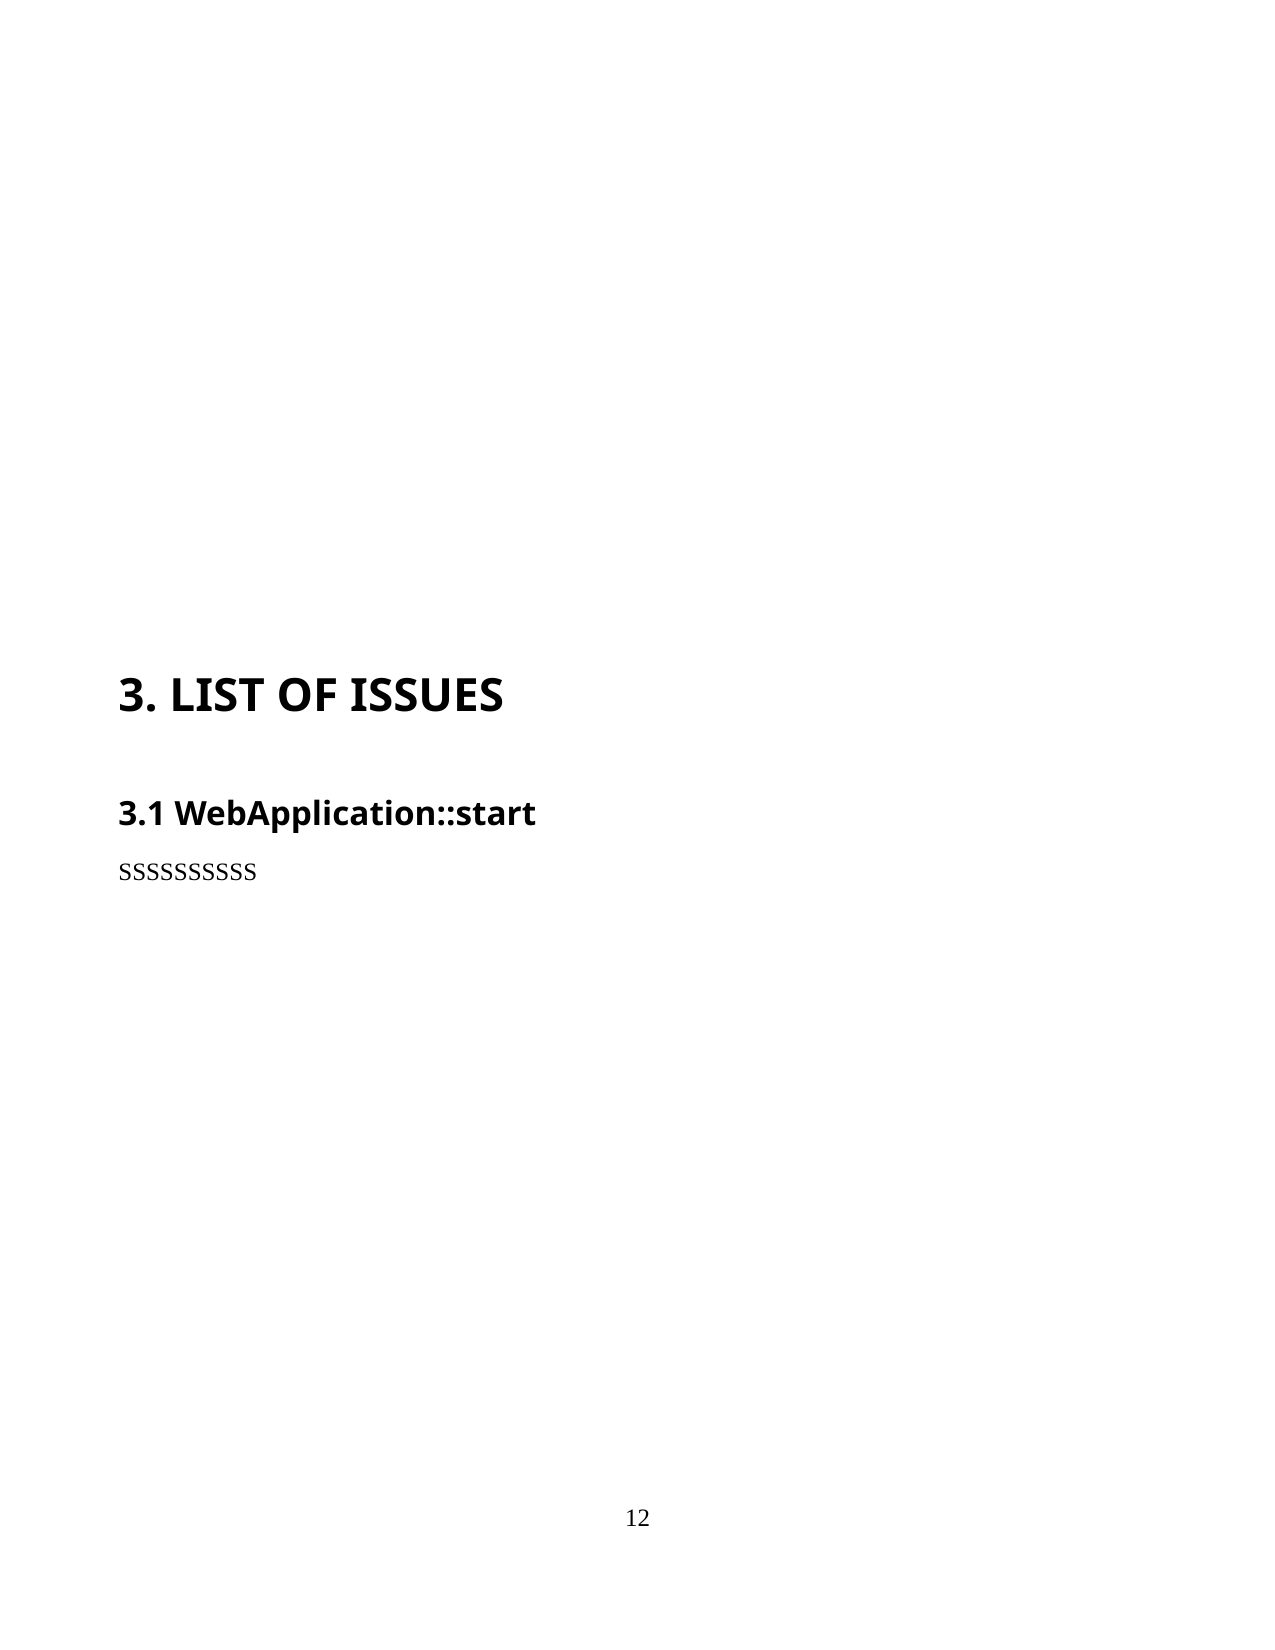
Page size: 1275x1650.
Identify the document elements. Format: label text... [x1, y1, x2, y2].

subtitle 3.1 WebApplication::start [118, 789, 1157, 835]
subtitle 3. LIST OF ISSUES [118, 662, 1157, 725]
text SSSSSSSSSS [118, 857, 1157, 886]
